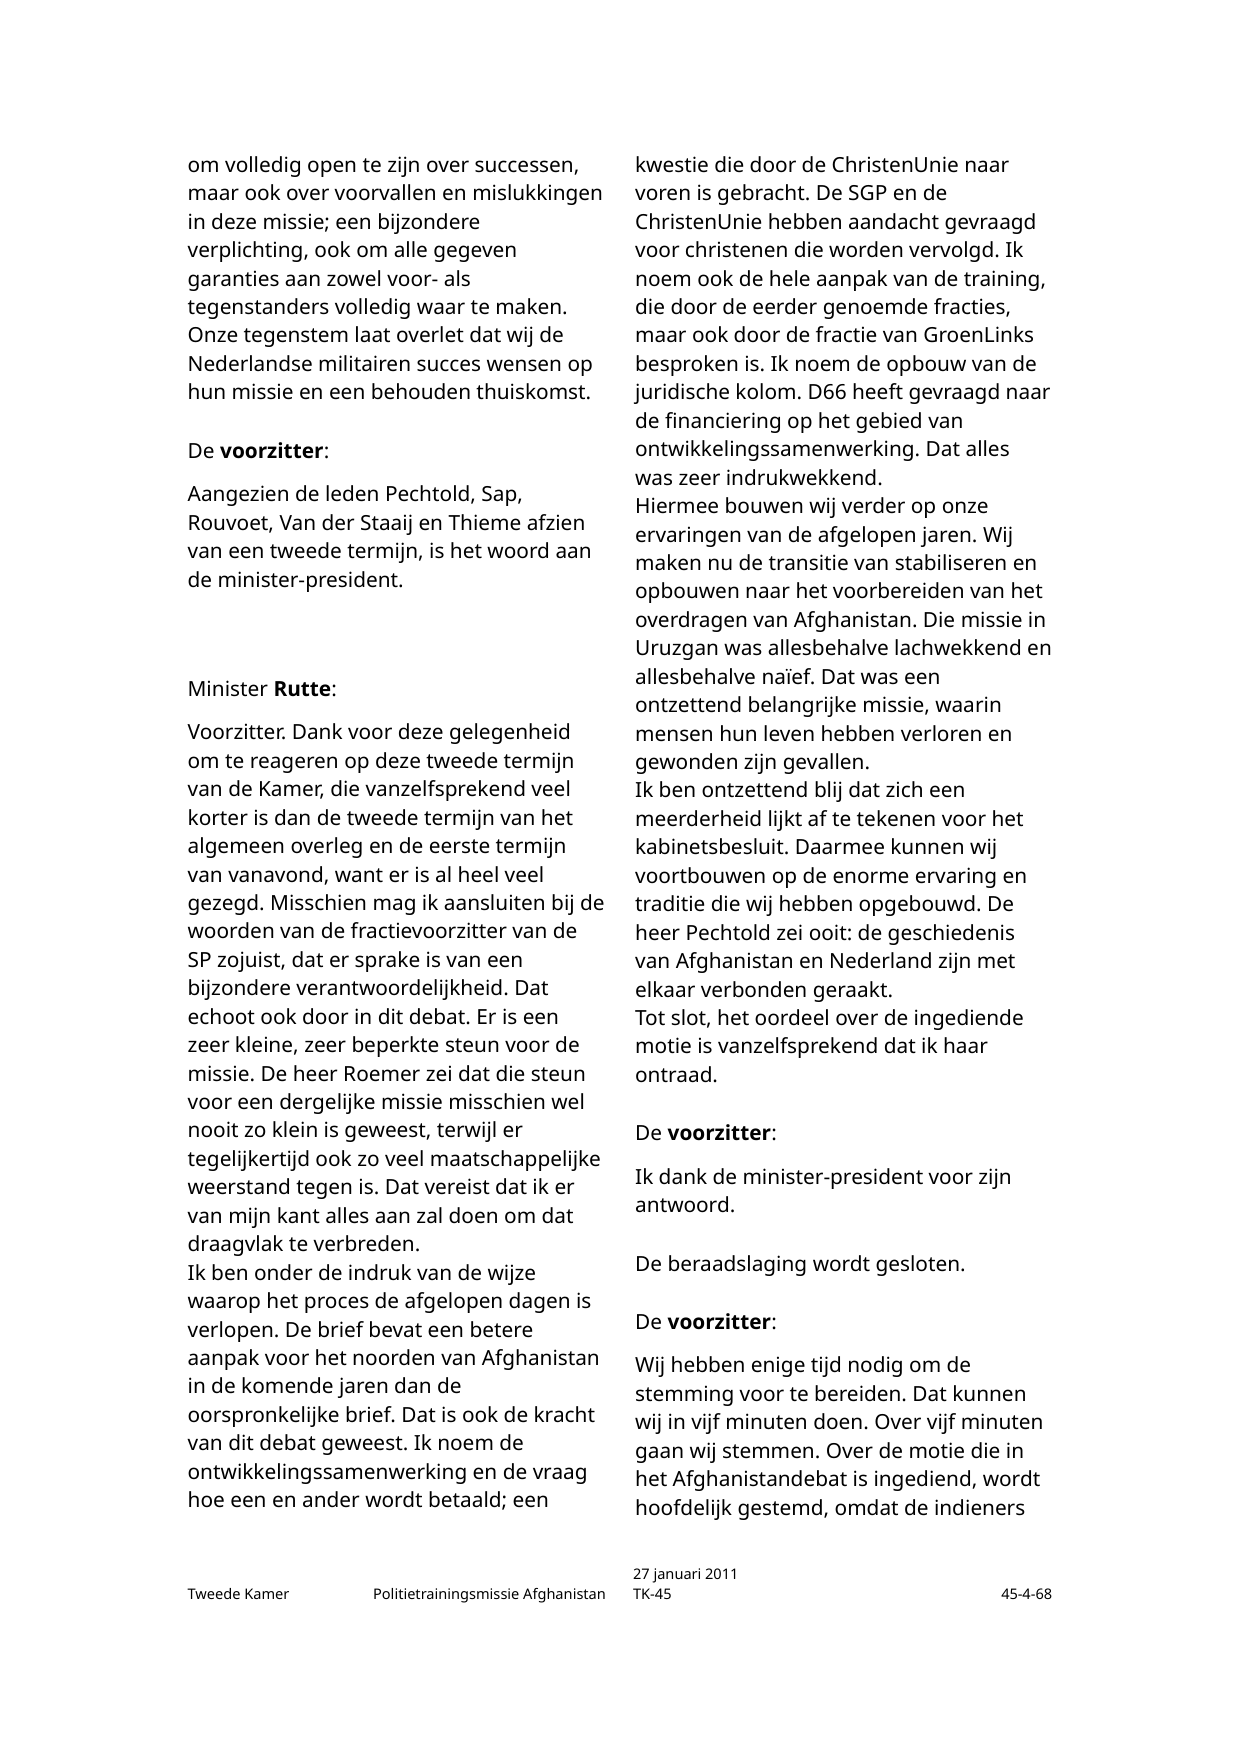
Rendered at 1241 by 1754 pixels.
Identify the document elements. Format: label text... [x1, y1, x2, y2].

text Onze tegenstem laat overlet dat wij de Nederlandse militairen succes wensen op hun missie en een behouden thuiskomst. [187, 321, 605, 406]
text Voorzitter. Dank voor deze gelegenheid om te reageren op deze tweede termijn van de Kamer, die vanzelfsprekend veel korter is dan de tweede termijn van het algemeen overleg en de eerste termijn van vanavond, want er is al heel veel gezegd. Misschien mag ik aansluiten bij de woorden van de fractievoorzitter van de SP zojuist, dat er sprake is van een bijzondere verantwoordelijkheid. Dat echoot ook door in dit debat. Er is een zeer kleine, zeer beperkte steun voor de missie. De heer Roemer zei dat die steun voor een dergelijke missie misschien wel nooit zo klein is geweest, terwijl er tegelijkertijd ook zo veel maatschappelijke weerstand tegen is. Dat vereist dat ik er van mijn kant alles aan zal doen om dat draagvlak te verbreden. [187, 717, 605, 1258]
text Minister Rutte: [187, 674, 605, 702]
text Tot slot, het oordeel over de ingediende motie is vanzelfsprekend dat ik haar ontraad. [635, 1003, 1053, 1088]
text De voorzitter: [635, 1307, 1053, 1336]
text De beraadslaging wordt gesloten. [635, 1249, 1053, 1277]
text Ik dank de minister-president voor zijn antwoord. [635, 1162, 1053, 1219]
text  [187, 623, 605, 652]
text Aangezien de leden Pechtold, Sap, Rouvoet, Van der Staaij en Thieme afzien van een tweede termijn, is het woord aan de minister-president. [187, 479, 605, 593]
text Wij hebben enige tijd nodig om de stemming voor te bereiden. Dat kunnen wij in vijf minuten doen. Over vijf minuten gaan wij stemmen. Over de motie die in het Afghanistandebat is ingediend, wordt hoofdelijk gestemd, omdat de indieners [635, 1351, 1053, 1521]
text De voorzitter: [187, 436, 605, 464]
text Ik ben ontzettend blij dat zich een meerderheid lijkt af te tekenen voor het kabinetsbesluit. Daarmee kunnen wij voortbouwen op de enorme ervaring en traditie die wij hebben opgebouwd. De heer Pechtold zei ooit: de geschiedenis van Afghanistan en Nederland zijn met elkaar verbonden geraakt. [635, 776, 1053, 1003]
text De voorzitter: [635, 1118, 1053, 1147]
text kwestie die door de ChristenUnie naar voren is gebracht. De SGP en de ChristenUnie hebben aandacht gevraagd voor christenen die worden vervolgd. Ik noem ook de hele aanpak van de training, die door de eerder genoemde fracties, maar ook door de fractie van GroenLinks besproken is. Ik noem de opbouw van de juridische kolom. D66 heeft gevraagd naar de financiering op het gebied van ontwikkelingssamenwerking. Dat alles was zeer indrukwekkend. [635, 150, 1053, 491]
text Hiermee bouwen wij verder op onze ervaringen van de afgelopen jaren. Wij maken nu de transitie van stabiliseren en opbouwen naar het voorbereiden van het overdragen van Afghanistan. Die missie in Uruzgan was allesbehalve lachwekkend en allesbehalve naïef. Dat was een ontzettend belangrijke missie, waarin mensen hun leven hebben verloren en gewonden zijn gevallen. [635, 491, 1053, 776]
text Ik ben onder de indruk van de wijze waarop het proces de afgelopen dagen is verlopen. De brief bevat een betere aanpak voor het noorden van Afghanistan in de komende jaren dan de oorspronkelijke brief. Dat is ook de kracht van dit debat geweest. Ik noem de ontwikkelingssamenwerking en de vraag hoe een en ander wordt betaald; een [187, 1258, 605, 1514]
text om volledig open te zijn over successen, maar ook over voorvallen en mislukkingen in deze missie; een bijzondere verplichting, ook om alle gegeven garanties aan zowel voor- als tegenstanders volledig waar te maken. [187, 150, 605, 321]
